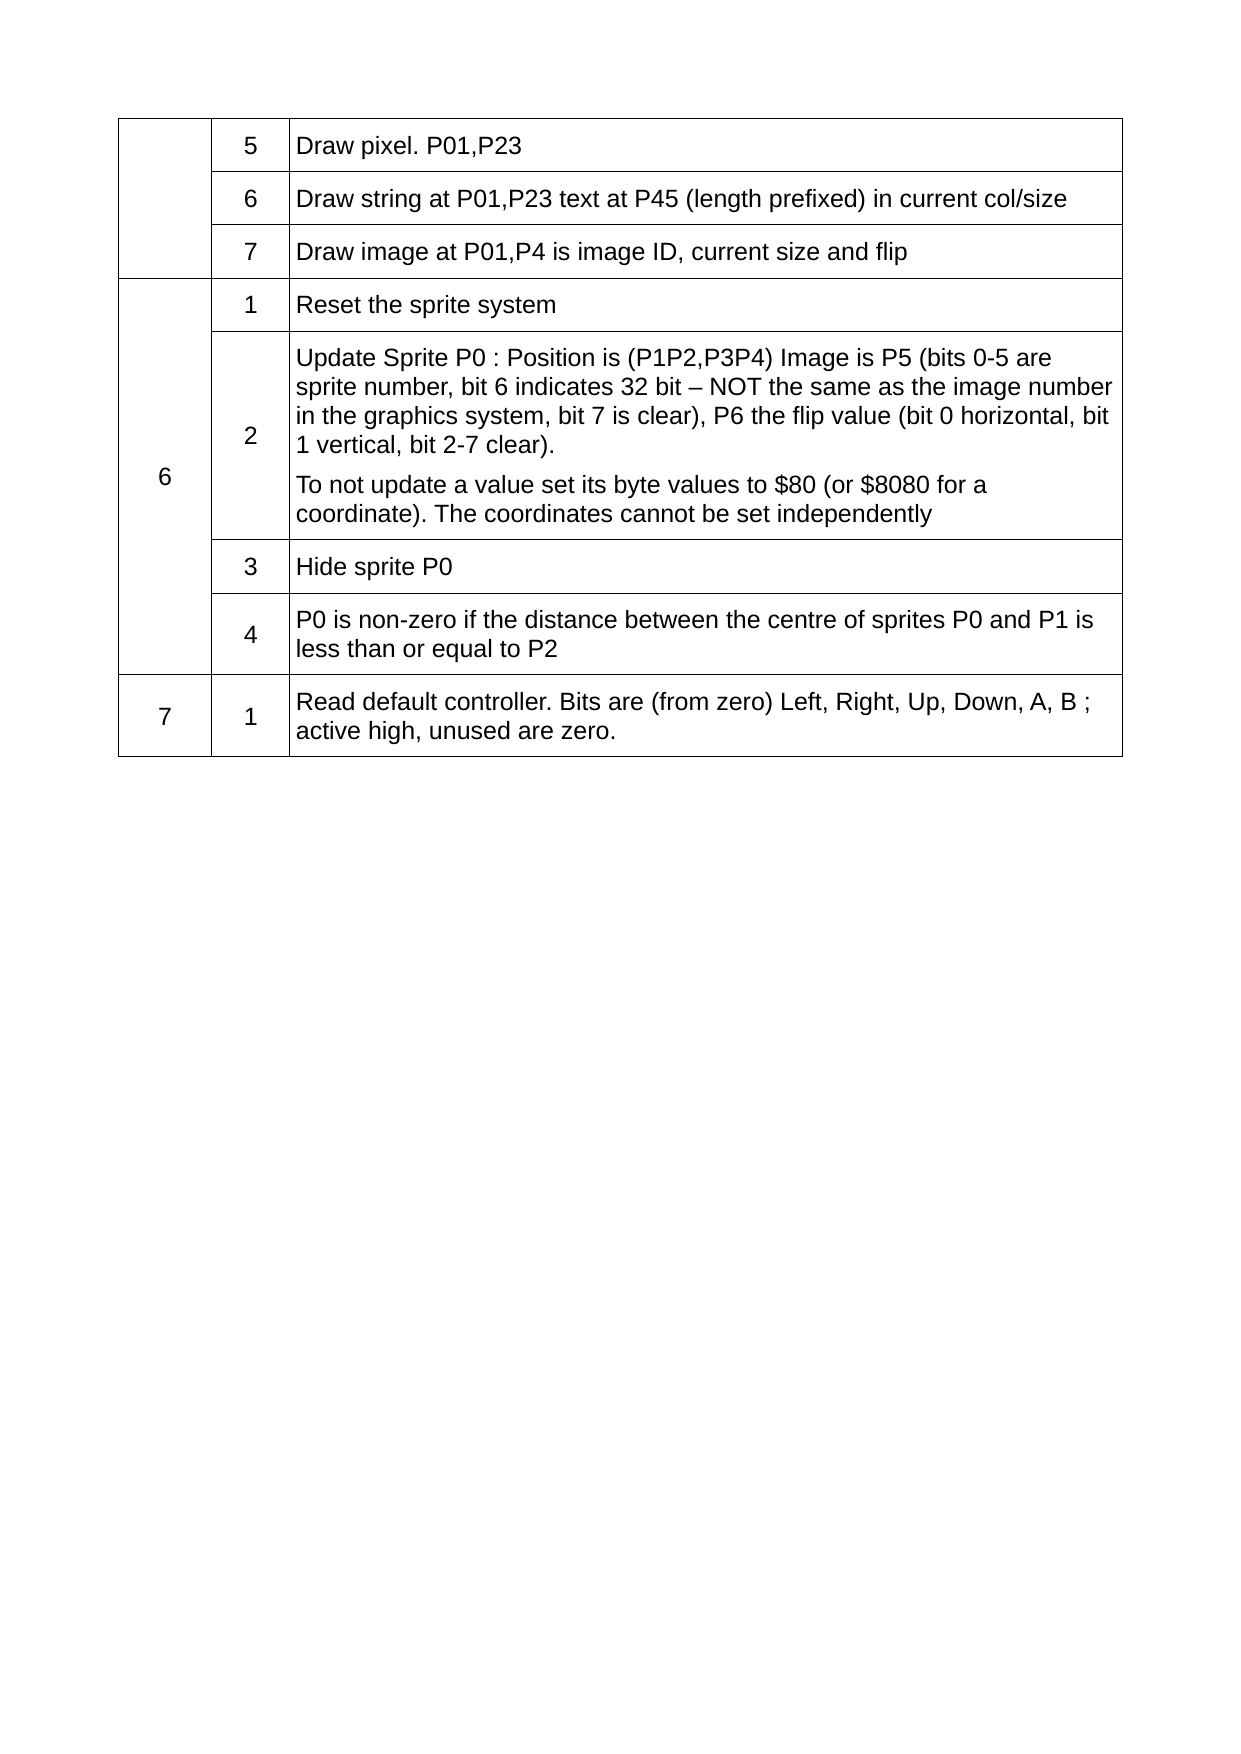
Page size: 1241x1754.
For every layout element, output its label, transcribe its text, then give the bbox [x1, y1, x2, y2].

table_cell Draw pixel. P01,P23 [290, 119, 1122, 171]
table_cell Update Sprite P0 : Position is (P1P2,P3P4) Image is P5 (bits 0-5 are sprite number, bit 6 indicates 32 bit – NOT the same as the image number in the graphics system, bit 7 is clear), P6 the flip value (bit 0 horizontal, bit 1 vertical, bit 2-7 clear). To not update a value set its byte values to $80 (or $8080 for a coordinate). The coordinates cannot be set independently [290, 332, 1122, 539]
table_cell 7 [212, 225, 289, 277]
table_cell Draw image at P01,P4 is image ID, current size and flip [290, 225, 1122, 277]
table_cell 1 [212, 279, 289, 331]
table_cell 4 [212, 594, 289, 674]
table_cell 2 [212, 332, 289, 539]
table_cell 1 [212, 675, 289, 756]
table_cell Draw string at P01,P23 text at P45 (length prefixed) in current col/size [290, 172, 1122, 224]
table_cell 6 [119, 279, 211, 674]
table_cell 7 [119, 675, 211, 756]
table_cell 5 [212, 119, 289, 171]
table_cell Read default controller. Bits are (from zero) Left, Right, Up, Down, A, B ; active high, unused are zero. [290, 675, 1122, 756]
table_cell P0 is non-zero if the distance between the centre of sprites P0 and P1 is less than or equal to P2 [290, 594, 1122, 674]
table_cell Reset the sprite system [290, 279, 1122, 331]
table_cell 6 [212, 172, 289, 224]
table_cell 3 [212, 540, 289, 592]
table_cell Hide sprite P0 [290, 540, 1122, 592]
